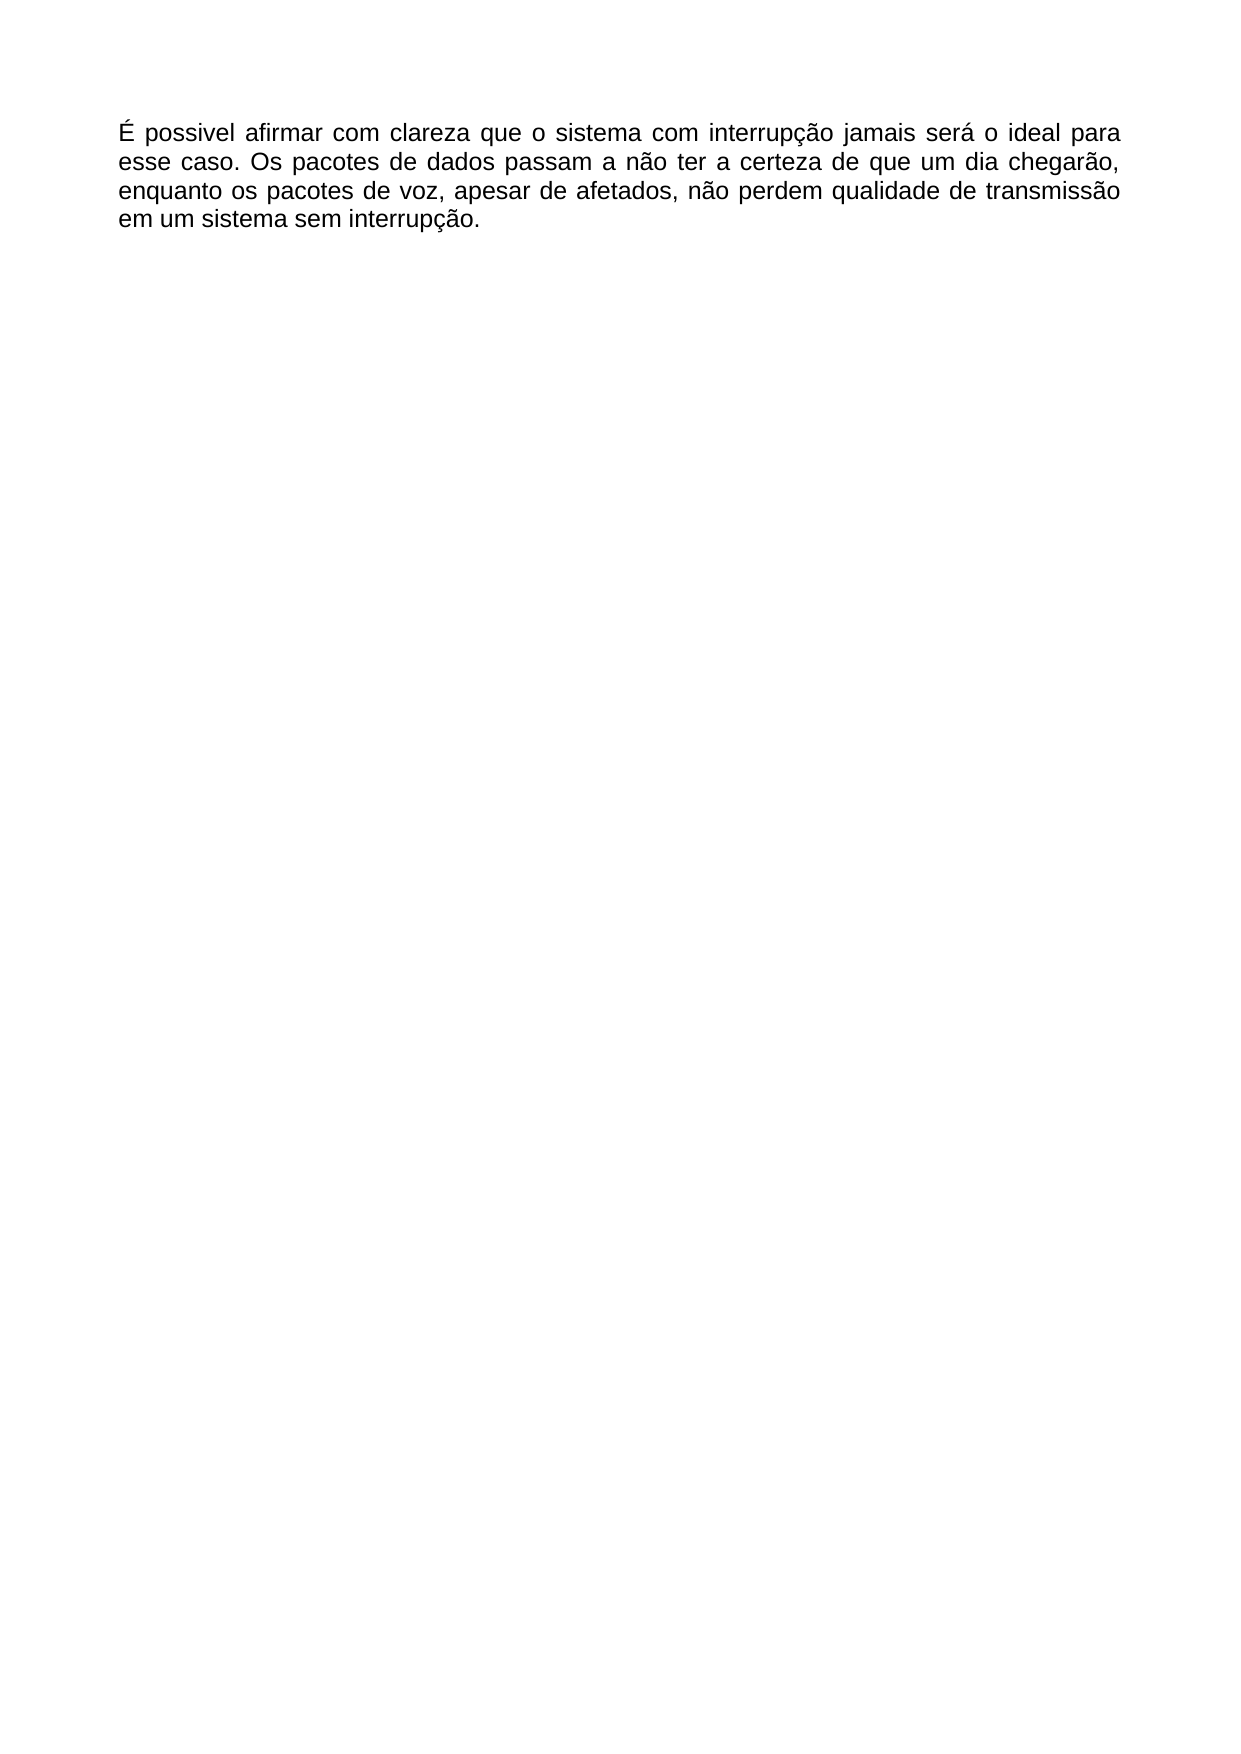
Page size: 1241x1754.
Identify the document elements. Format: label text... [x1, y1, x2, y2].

text É possivel afirmar com clareza que o sistema com interrupção jamais será o ideal para esse caso. Os pacotes de dados passam a não ter a certeza de que um dia chegarão, enquanto os pacotes de voz, apesar de afetados, não perdem qualidade de transmissão em um sistema sem interrupção. [118, 118, 1122, 233]
